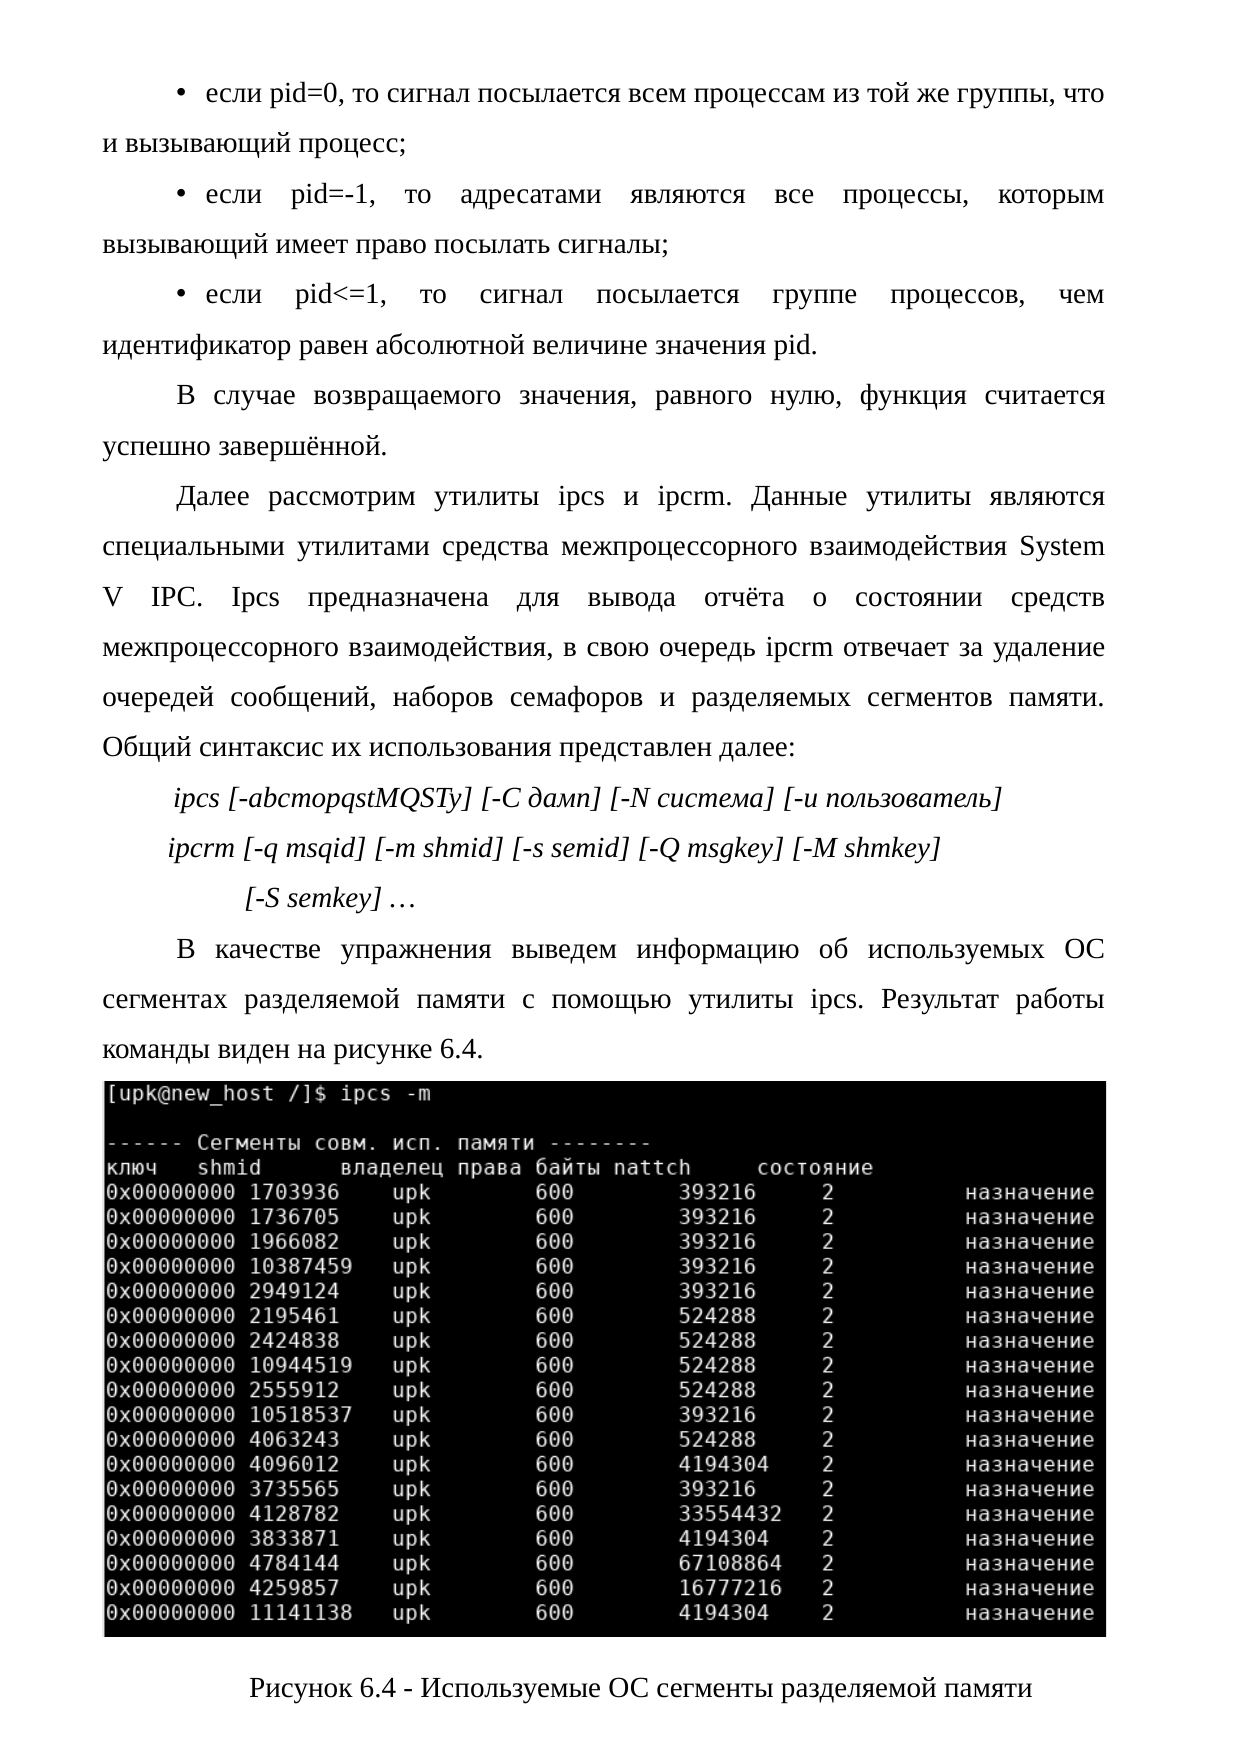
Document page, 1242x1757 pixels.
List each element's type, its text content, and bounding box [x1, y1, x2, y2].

list если pid=0, то сигнал посылается всем процессам из той же группы, что и вызывающий процесс; [102, 75, 1106, 159]
list если pid<=1, то сигнал посылается группе процессов, чем идентификатор равен абсолютной величине значения pid. [102, 277, 1106, 361]
text В качестве упражнения выведем информацию об используемых ОС сегментах разделяемой памяти с помощью утилиты ipcs. Результат работы команды виден на рисунке 6.4. [102, 931, 1106, 1065]
text Далее рассмотрим утилиты ipcs и ipcrm. Данные утилиты являются специальными утилитами средства межпроцессорного взаимодействия System V IPC. Ipcs предназначена для вывода отчёта о состоянии средств межпроцессорного взаимодействия, в свою очередь ipcrm отвечает за удаление очередей сообщений, наборов семафоров и разделяемых сегментов памяти. Общий синтаксис их использования представлен далее: [102, 478, 1106, 763]
picture [102, 1081, 1107, 1637]
list если pid=-1, то адресатами являются все процессы, которым вызывающий имеет право посылать сигналы; [102, 176, 1106, 260]
text В случае возвращаемого значения, равного нулю, функция считается успешно завершённой. [102, 377, 1106, 461]
text ipcs [-abcmopqstMQSTy] [-C дамп] [-N система] [-u пользователь] [173, 780, 1106, 813]
text Рисунок 6.4 - Используемые ОС сегменты разделяемой памяти [102, 1671, 1106, 1704]
text ipcrm [-q msqid] [-m shmid] [-s semid] [-Q msgkey] [-M shmkey] [-S semkey] … [167, 830, 1106, 914]
